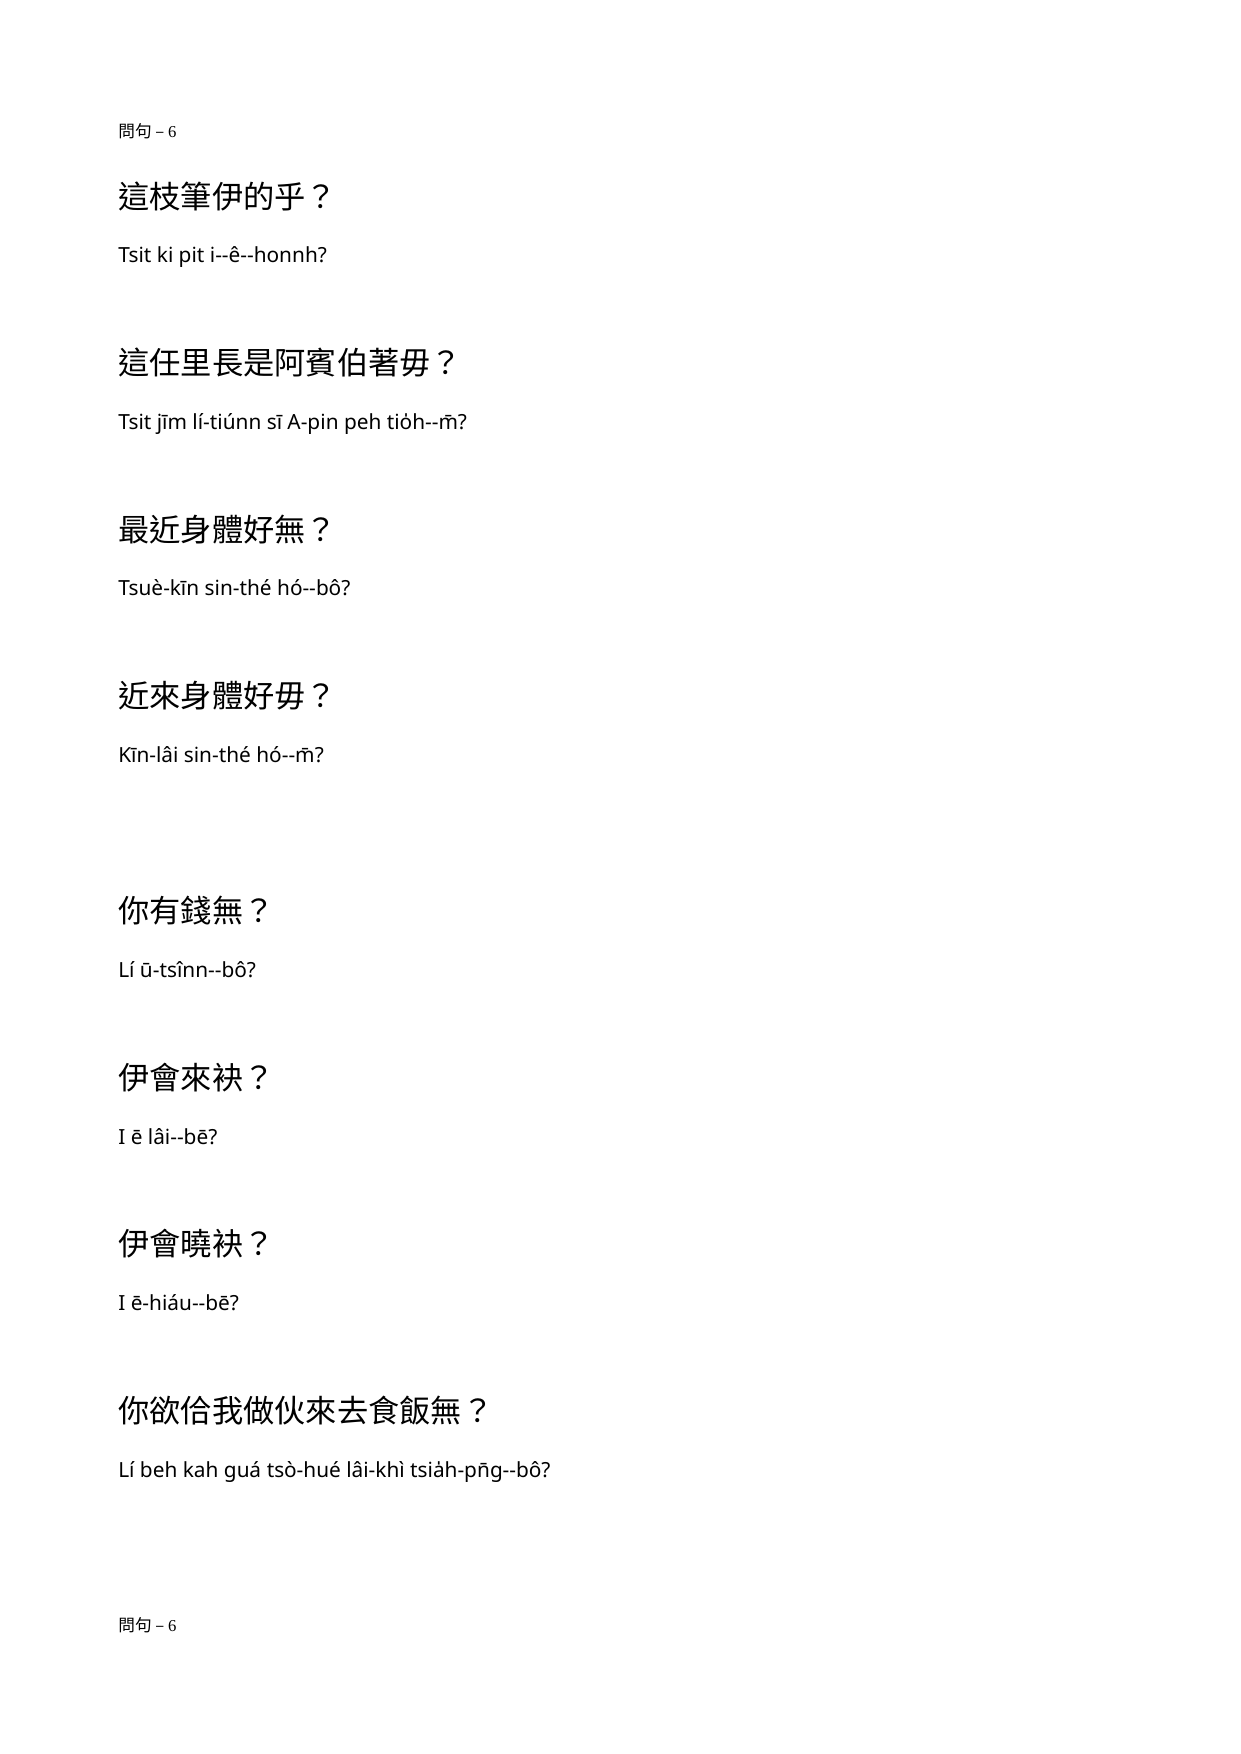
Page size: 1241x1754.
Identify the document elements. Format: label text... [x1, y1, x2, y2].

text I ē-hiáu--bē? [118, 1288, 1122, 1317]
text Tsit ki pit i--ê--honnh? [118, 241, 1122, 269]
text 你欲佮我做伙來去食飯無？ [118, 1386, 1122, 1431]
text 伊會曉袂？ [118, 1219, 1122, 1265]
text Kīn-lâi sin-thé hó--m̄? [118, 740, 1122, 768]
text 伊會來袂？ [118, 1053, 1122, 1098]
text 近來身體好毋？ [118, 671, 1122, 716]
text Lí beh kah guá tsò-hué lâi-khì tsia̍h-pn̄g--bô? [118, 1455, 1122, 1483]
text 你有錢無？ [118, 887, 1122, 932]
text Tsuè-kīn sin-thé hó--bô? [118, 573, 1122, 602]
text 最近身體好無？ [118, 505, 1122, 550]
text I ē lâi--bē? [118, 1122, 1122, 1150]
text 這枝筆伊的乎？ [118, 172, 1122, 217]
text 這任里長是阿賓伯著毋？ [118, 338, 1122, 383]
text Tsit jīm lí-tiúnn sī A-pin peh tio̍h--m̄? [118, 407, 1122, 435]
text Lí ū-tsînn--bô? [118, 955, 1122, 984]
